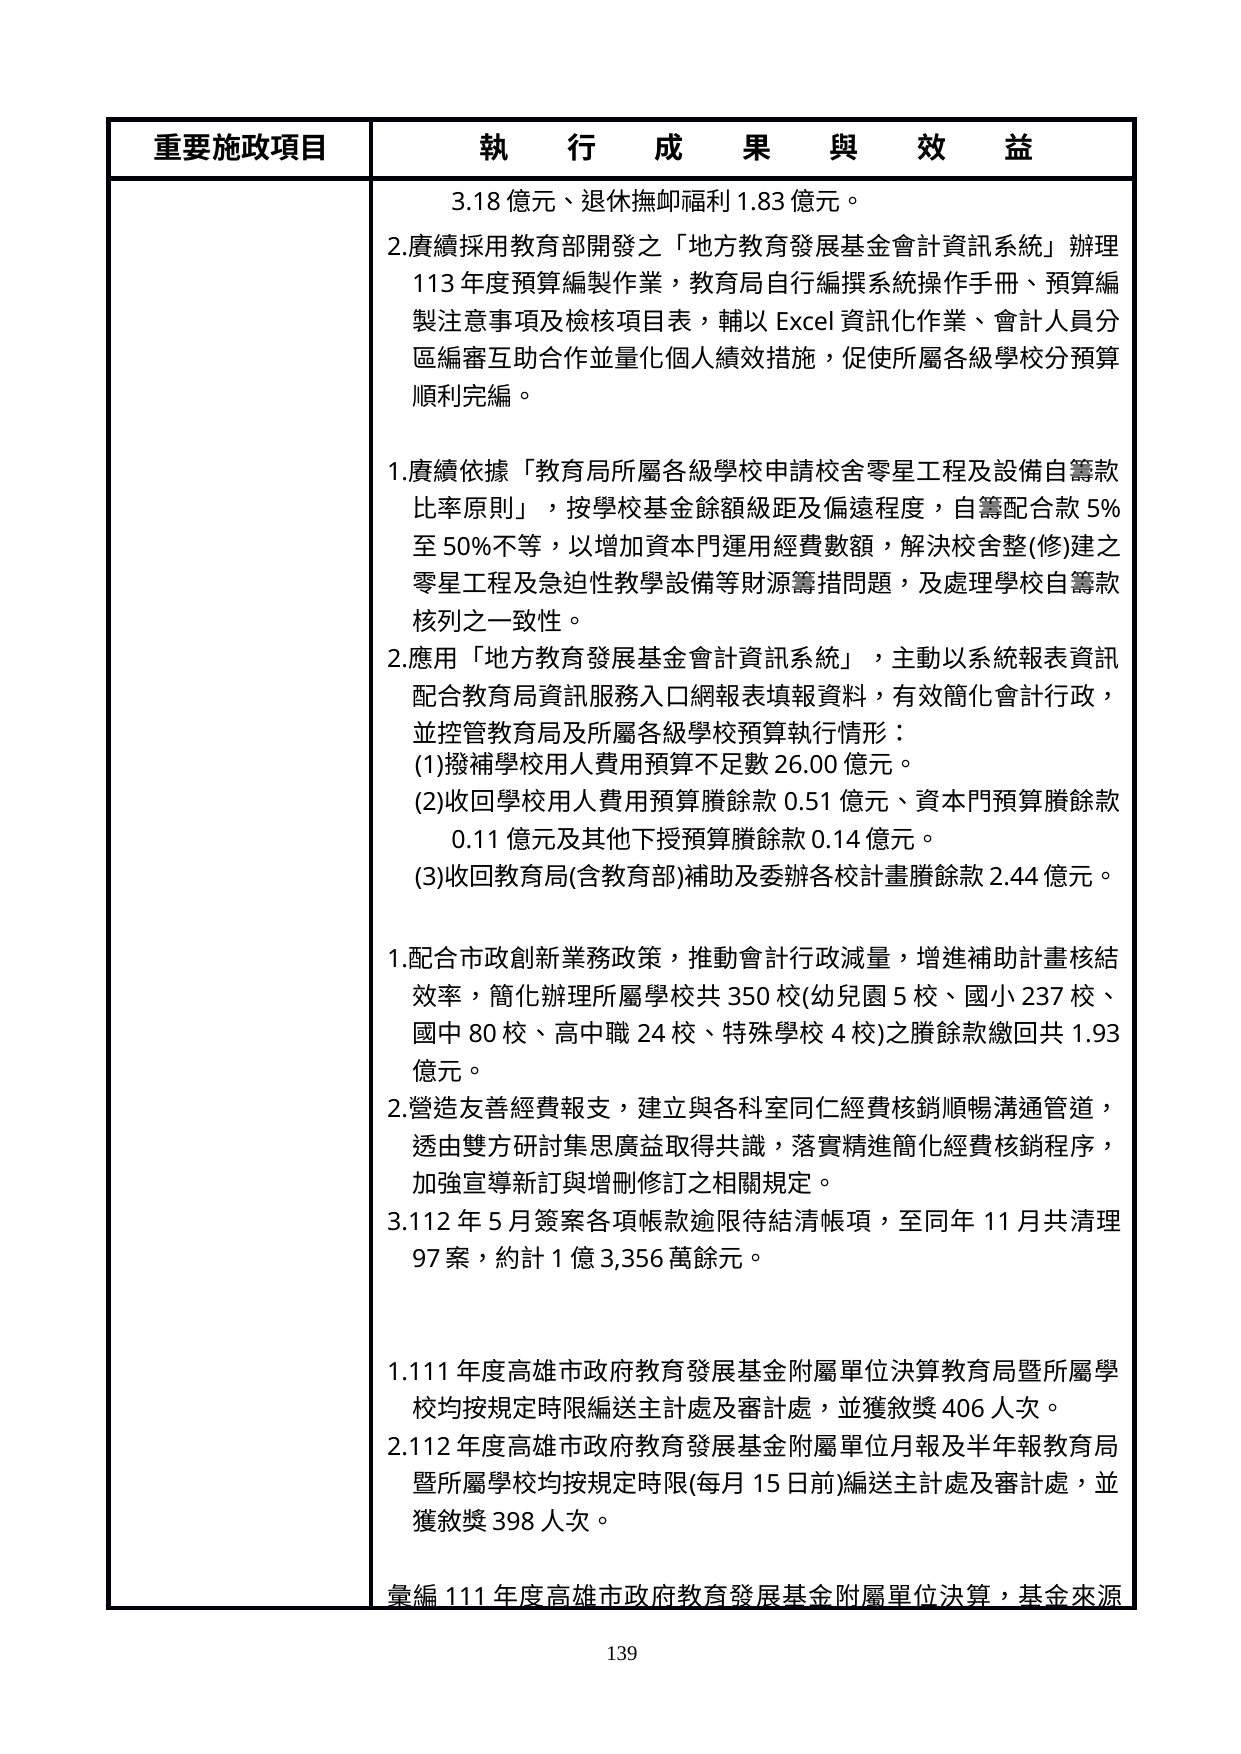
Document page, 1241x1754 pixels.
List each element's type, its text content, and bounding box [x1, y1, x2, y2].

table_header 執 行 成 果 與 效 益 [373, 122, 1132, 176]
table_header 重要施政項目 [111, 122, 369, 176]
table_cell [111, 181, 369, 1606]
table_cell 3.18億元、退休撫卹福利1.83億元。 2.賡續採用教育部開發之「地方教育發展基金會計資訊系統」辦理113年度預算編製作業，教育局自行編撰系統操作手冊、預算編製注意事項及檢核項目表，輔以Excel資訊化作業、會計人員分區編審互助合作並量化個人績效措施，促使所屬各級學校分預算順利完編。 1.賡續依據「教育局所屬各級學校申請校舍零星工程及設備自籌款比率原則」，按學校基金餘額級距及偏遠程度，自籌配合款5%至50%不等，以增加資本門運用經費數額，解決校舍整(修)建之零星工程及急迫性教學設備等財源籌措問題，及處理學校自籌款核列之一致性。 2.應用「地方教育發展基金會計資訊系統」，主動以系統報表資訊配合教育局資訊服務入口網報表填報資料，有效簡化會計行政，並控管教育局及所屬各級學校預算執行情形： (1)撥補學校用人費用預算不足數26.00億元。 (2)收回學校用人費用預算賸餘款0.51億元、資本門預算賸餘款0.11億元及其他下授預算賸餘款0.14億元。 (3)收回教育局(含教育部)補助及委辦各校計畫賸餘款2.44億元。 1.配合市政創新業務政策，推動會計行政減量，增進補助計畫核結效率，簡化辦理所屬學校共350校(幼兒園5校、國小237校、國中80校、高中職24校、特殊學校4校)之賸餘款繳回共1.93億元。 2.營造友善經費報支，建立與各科室同仁經費核銷順暢溝通管道，透由雙方研討集思廣益取得共識，落實精進簡化經費核銷程序，加強宣導新訂與增刪修訂之相關規定。 3.112年5月簽案各項帳款逾限待結清帳項，至同年11月共清理97案，約計1億3,356萬餘元。 1.111年度高雄市政府教育發展基金附屬單位決算教育局暨所屬學校均按規定時限編送主計處及審計處，並獲敘獎406人次。 2.112年度高雄市政府教育發展基金附屬單位月報及半年報教育局暨所屬學校均按規定時限(每月15日前)編送主計處及審計處，並獲敘獎398人次。 彙編111年度高雄市政府教育發展基金附屬單位決算，基金來源 [373, 181, 1132, 1606]
